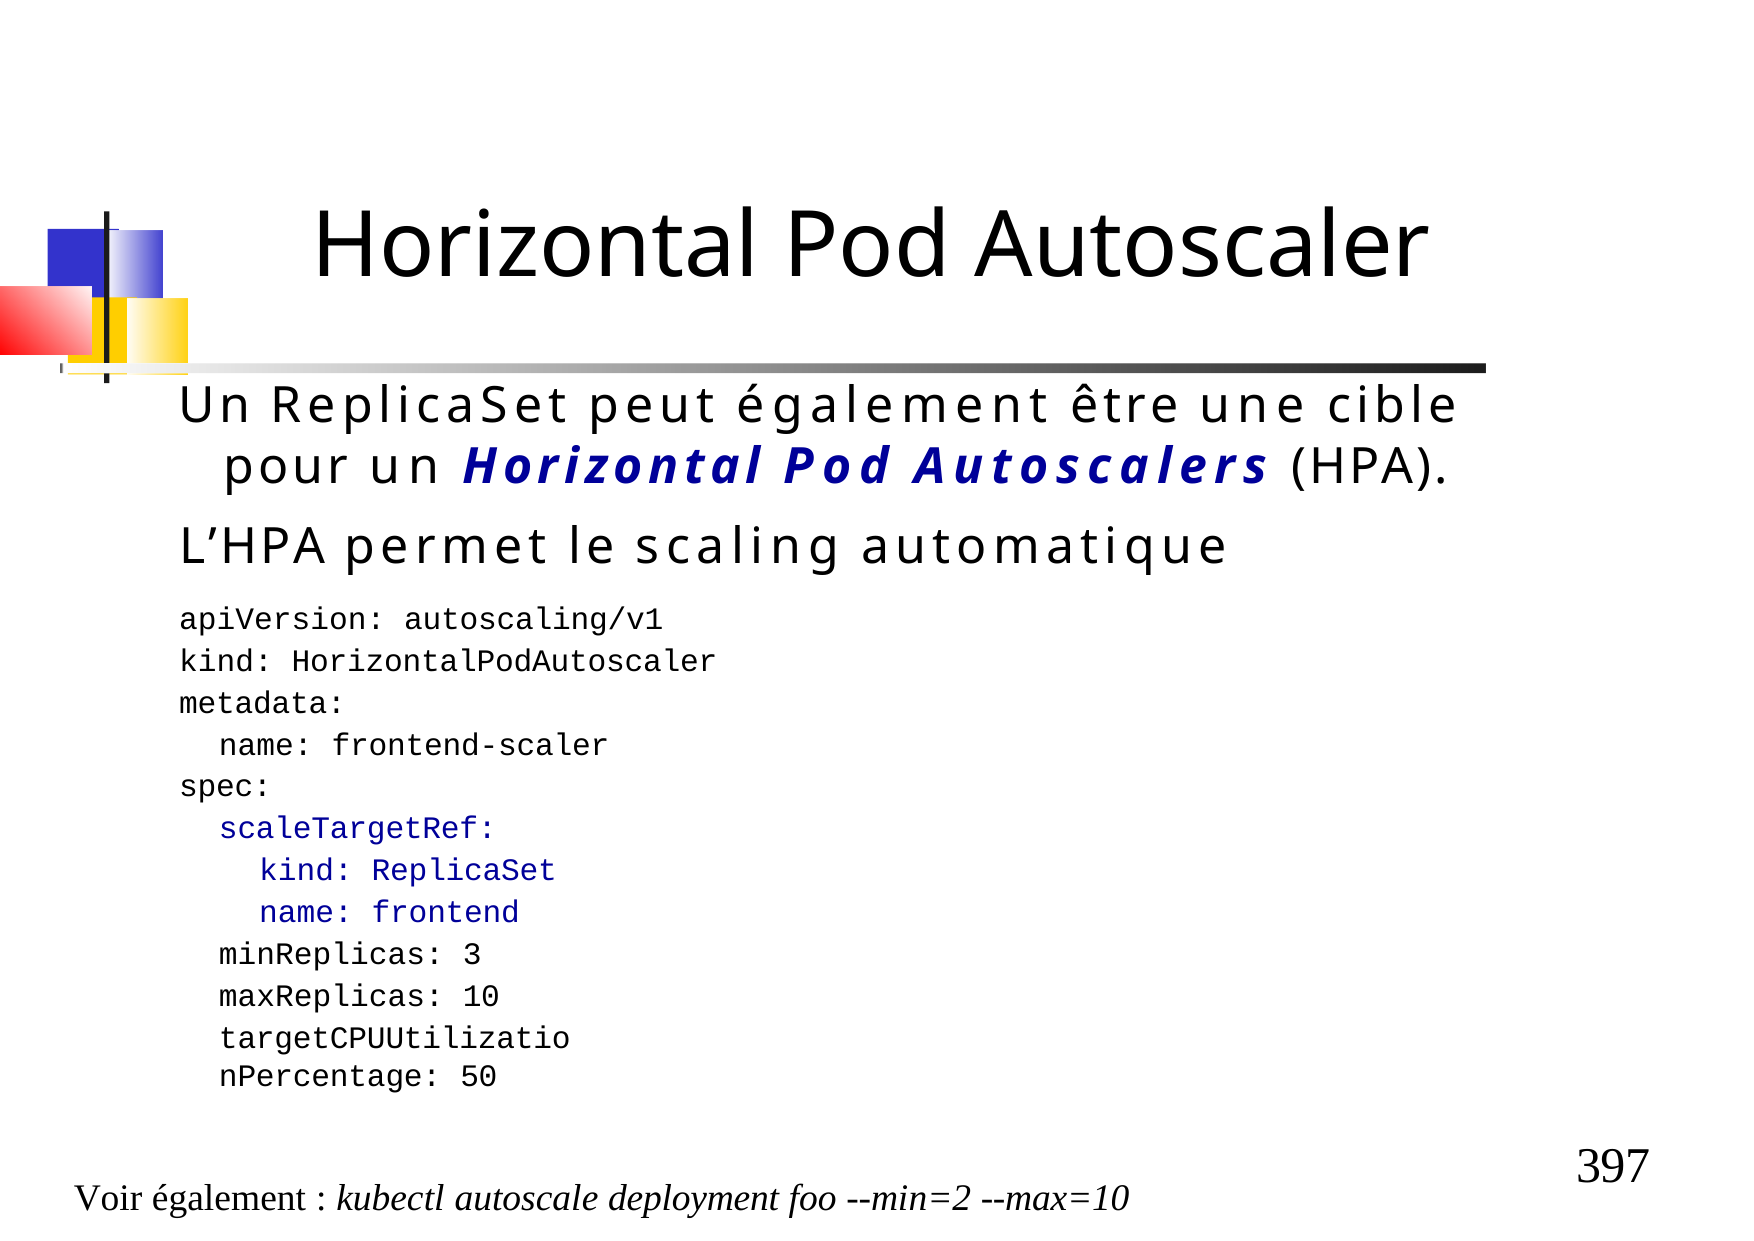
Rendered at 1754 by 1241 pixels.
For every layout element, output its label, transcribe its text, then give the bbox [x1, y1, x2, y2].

text_box Voir également : kubectl autoscale deployment foo --min=2 --max=10 [71, 1170, 1134, 1218]
picture [0, 285, 92, 355]
title Horizontal Pod Autoscaler [179, 183, 1564, 393]
text_box 397 [1573, 1130, 1654, 1193]
text_box Un ReplicaSet peut également être une cible pour un Horizontal Pod Autoscalers (HPA). L’HPA permet le scaling automatique apiVersion: autoscaling/v1 kind: HorizontalPodAutoscaler metadata: name: frontend-scaler spec: scaleTargetRef: kind: ReplicaSet name: frontend minReplicas: 3 maxReplicas: 10 targetCPUUtilizationPercentage: 50 [177, 364, 1524, 1093]
picture [60, 229, 179, 384]
